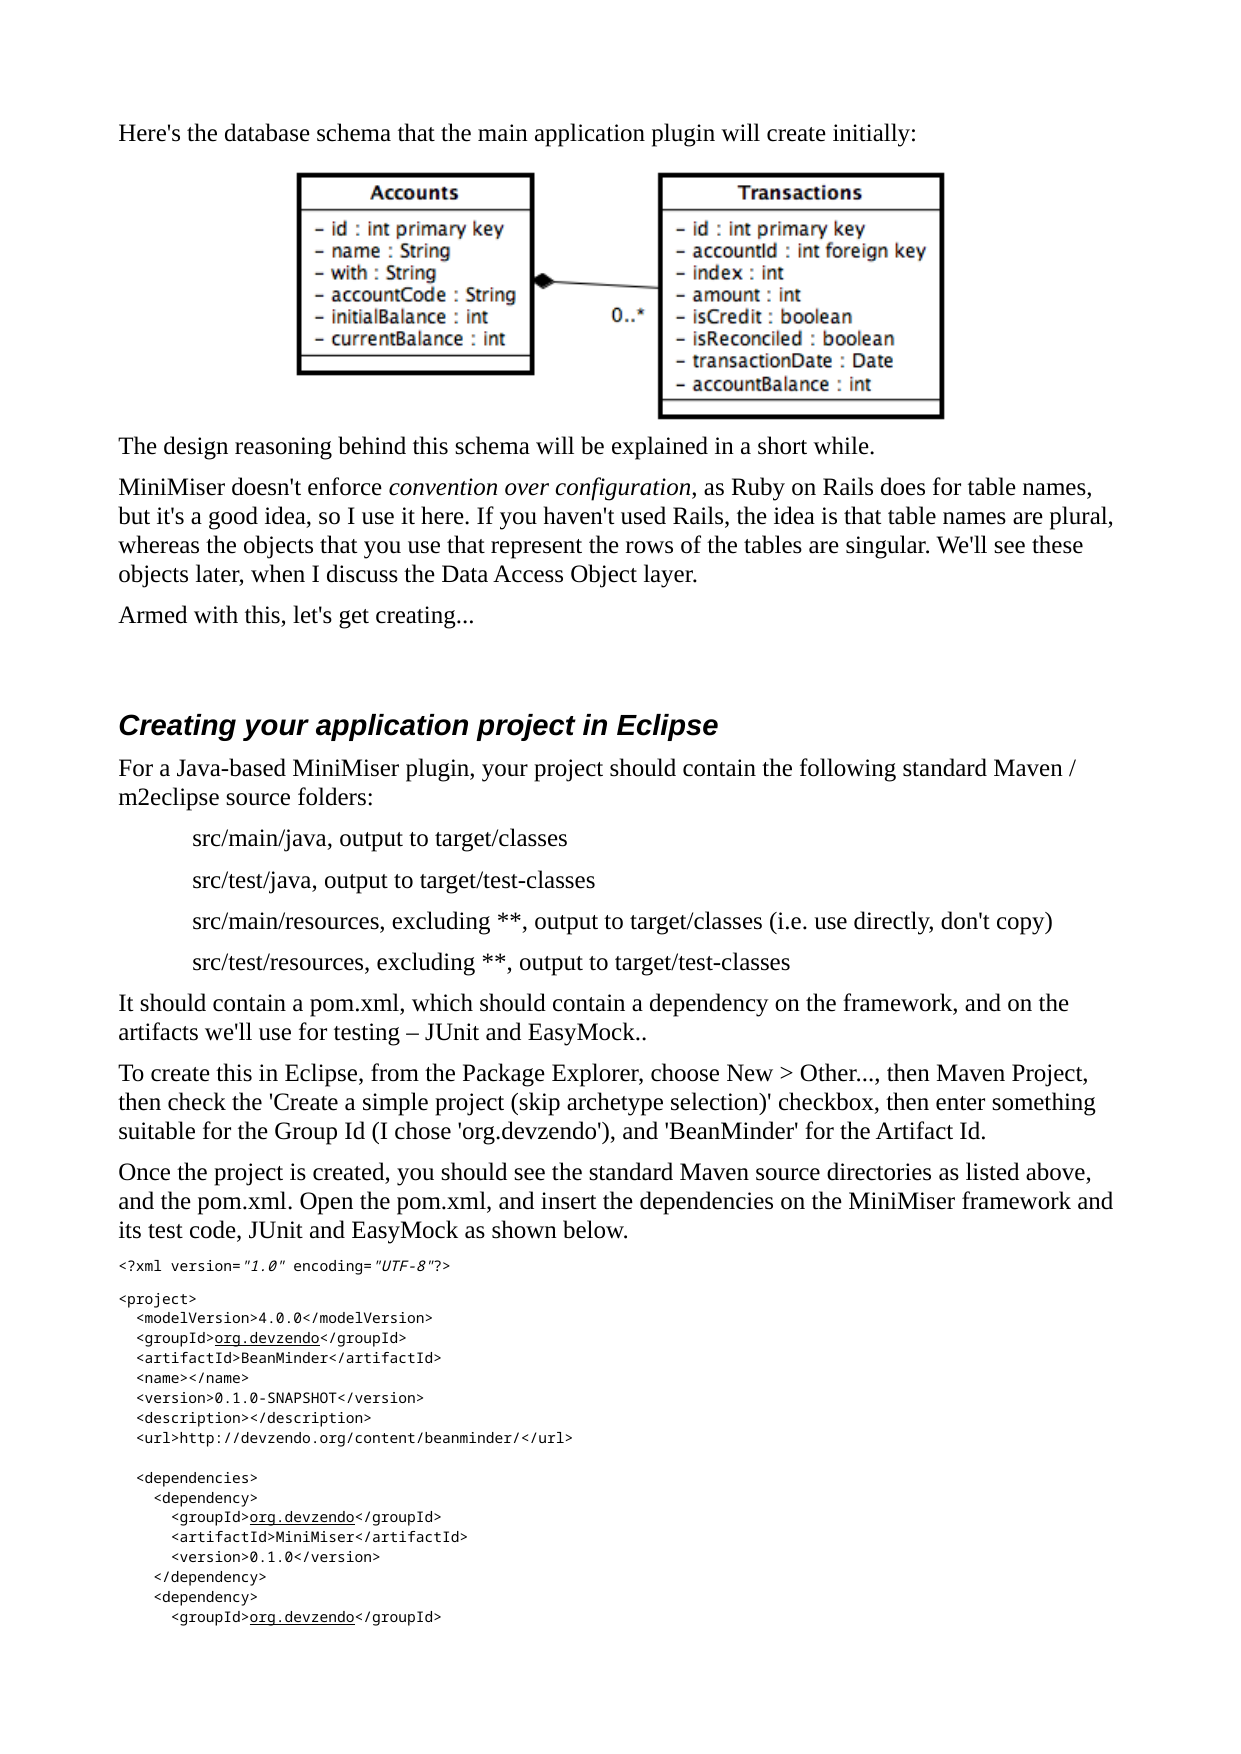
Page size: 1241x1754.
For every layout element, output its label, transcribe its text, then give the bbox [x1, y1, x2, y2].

text <project> [118, 1288, 1122, 1308]
text <?xml version="1.0" encoding="UTF-8"?> [118, 1256, 1122, 1276]
text <version>0.1.0-SNAPSHOT</version> [118, 1388, 1122, 1408]
text Armed with this, let's get creating... [118, 600, 1122, 629]
text MiniMiser doesn't enforce convention over configuration, as Ruby on Rails does for table names, but it's a good idea, so I use it here. If you haven't used Rails, the idea is that table names are plural, whereas the objects that you use that represent the rows of the tables are singular. We'll see these objects later, when I discuss the Data Access Object layer. [118, 472, 1122, 587]
text <dependencies> [118, 1467, 1122, 1487]
text <groupId>org.devzendo</groupId> [118, 1328, 1122, 1348]
text The design reasoning behind this schema will be explained in a short while. [118, 432, 1122, 460]
text It should contain a pom.xml, which should contain a dependency on the framework, and on the artifacts we'll use for testing – JUnit and EasyMock.. [118, 988, 1122, 1046]
picture [283, 159, 957, 432]
text <dependency> [118, 1587, 1122, 1607]
text src/main/resources, excluding **, output to target/classes (i.e. use directly, don't copy) [192, 906, 1122, 935]
text </dependency> [118, 1567, 1122, 1587]
text <artifactId>MiniMiser</artifactId> [118, 1527, 1122, 1547]
text <groupId>org.devzendo</groupId> [118, 1507, 1122, 1527]
text <modelVersion>4.0.0</modelVersion> [118, 1308, 1122, 1328]
text <artifactId>BeanMinder</artifactId> [118, 1348, 1122, 1368]
subtitle Creating your application project in Eclipse [118, 707, 1122, 741]
text Once the project is created, you should see the standard Maven source directories as listed above, and the pom.xml. Open the pom.xml, and insert the dependencies on the MiniMiser framework and its test code, JUnit and EasyMock as shown below. [118, 1157, 1122, 1243]
text src/main/java, output to target/classes [192, 823, 1122, 852]
text For a Java-based MiniMiser plugin, your project should contain the following standard Maven / m2eclipse source folders: [118, 753, 1122, 811]
text <name></name> [118, 1368, 1122, 1388]
text To create this in Eclipse, from the Package Explorer, choose New > Other..., then Maven Project, then check the 'Create a simple project (skip archetype selection)' checkbox, then enter something suitable for the Group Id (I chose 'org.devzendo'), and 'BeanMinder' for the Artifact Id. [118, 1058, 1122, 1145]
text src/test/resources, excluding **, output to target/test-classes [192, 947, 1122, 976]
text <dependency> [118, 1487, 1122, 1507]
text src/test/java, output to target/test-classes [192, 865, 1122, 893]
text Here's the database schema that the main application plugin will create initially: [118, 118, 1122, 147]
text <description></description> [118, 1408, 1122, 1428]
text <groupId>org.devzendo</groupId> [118, 1607, 1122, 1627]
text <url>http://devzendo.org/content/beanminder/</url> [118, 1428, 1122, 1448]
text <version>0.1.0</version> [118, 1547, 1122, 1567]
